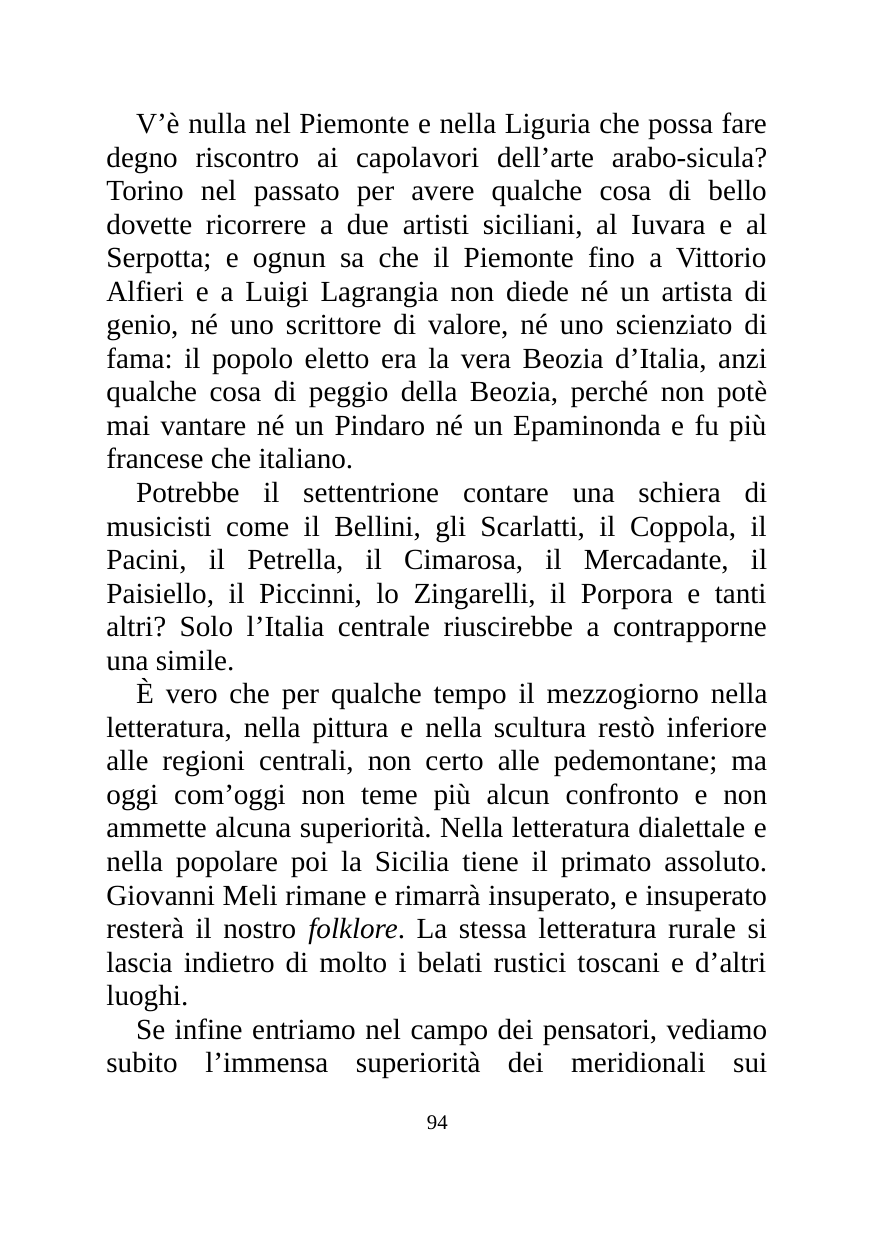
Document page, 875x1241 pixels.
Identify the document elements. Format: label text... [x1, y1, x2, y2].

text È vero che per qualche tempo il mezzogiorno nella letteratura, nella pittura e nella scultura restò inferiore alle regioni centrali, non certo alle pedemontane; ma oggi com’oggi non teme più alcun confronto e non ammette alcuna superiorità. Nella letteratura dialettale e nella popolare poi la Sicilia tiene il primato assoluto. Giovanni Meli rimane e rimarrà insuperato, e insuperato resterà il nostro folklore. La stessa letteratura rurale si lascia indietro di molto i belati rustici toscani e d’altri luoghi. [106, 676, 768, 1012]
text V’è nulla nel Piemonte e nella Liguria che possa fare degno riscontro ai capolavori dell’arte arabo-sicula? Torino nel passato per avere qualche cosa di bello dovette ricorrere a due artisti siciliani, al Iuvara e al Serpotta; e ognun sa che il Piemonte fino a Vittorio Alfieri e a Luigi Lagrangia non diede né un artista di genio, né uno scrittore di valore, né uno scienziato di fama: il popolo eletto era la vera Beozia d’Italia, anzi qualche cosa di peggio della Beozia, perché non potè mai vantare né un Pindaro né un Epaminonda e fu più francese che italiano. [106, 106, 768, 475]
text Potrebbe il settentrione contare una schiera di musicisti come il Bellini, gli Scarlatti, il Coppola, il Pacini, il Petrella, il Cimarosa, il Mercadante, il Paisiello, il Piccinni, lo Zingarelli, il Porpora e tanti altri? Solo l’Italia centrale riuscirebbe a contrapporne una simile. [106, 475, 768, 676]
text Se infine entriamo nel campo dei pensatori, vediamo subito l’immensa superiorità dei meridionali sui [106, 1012, 768, 1079]
